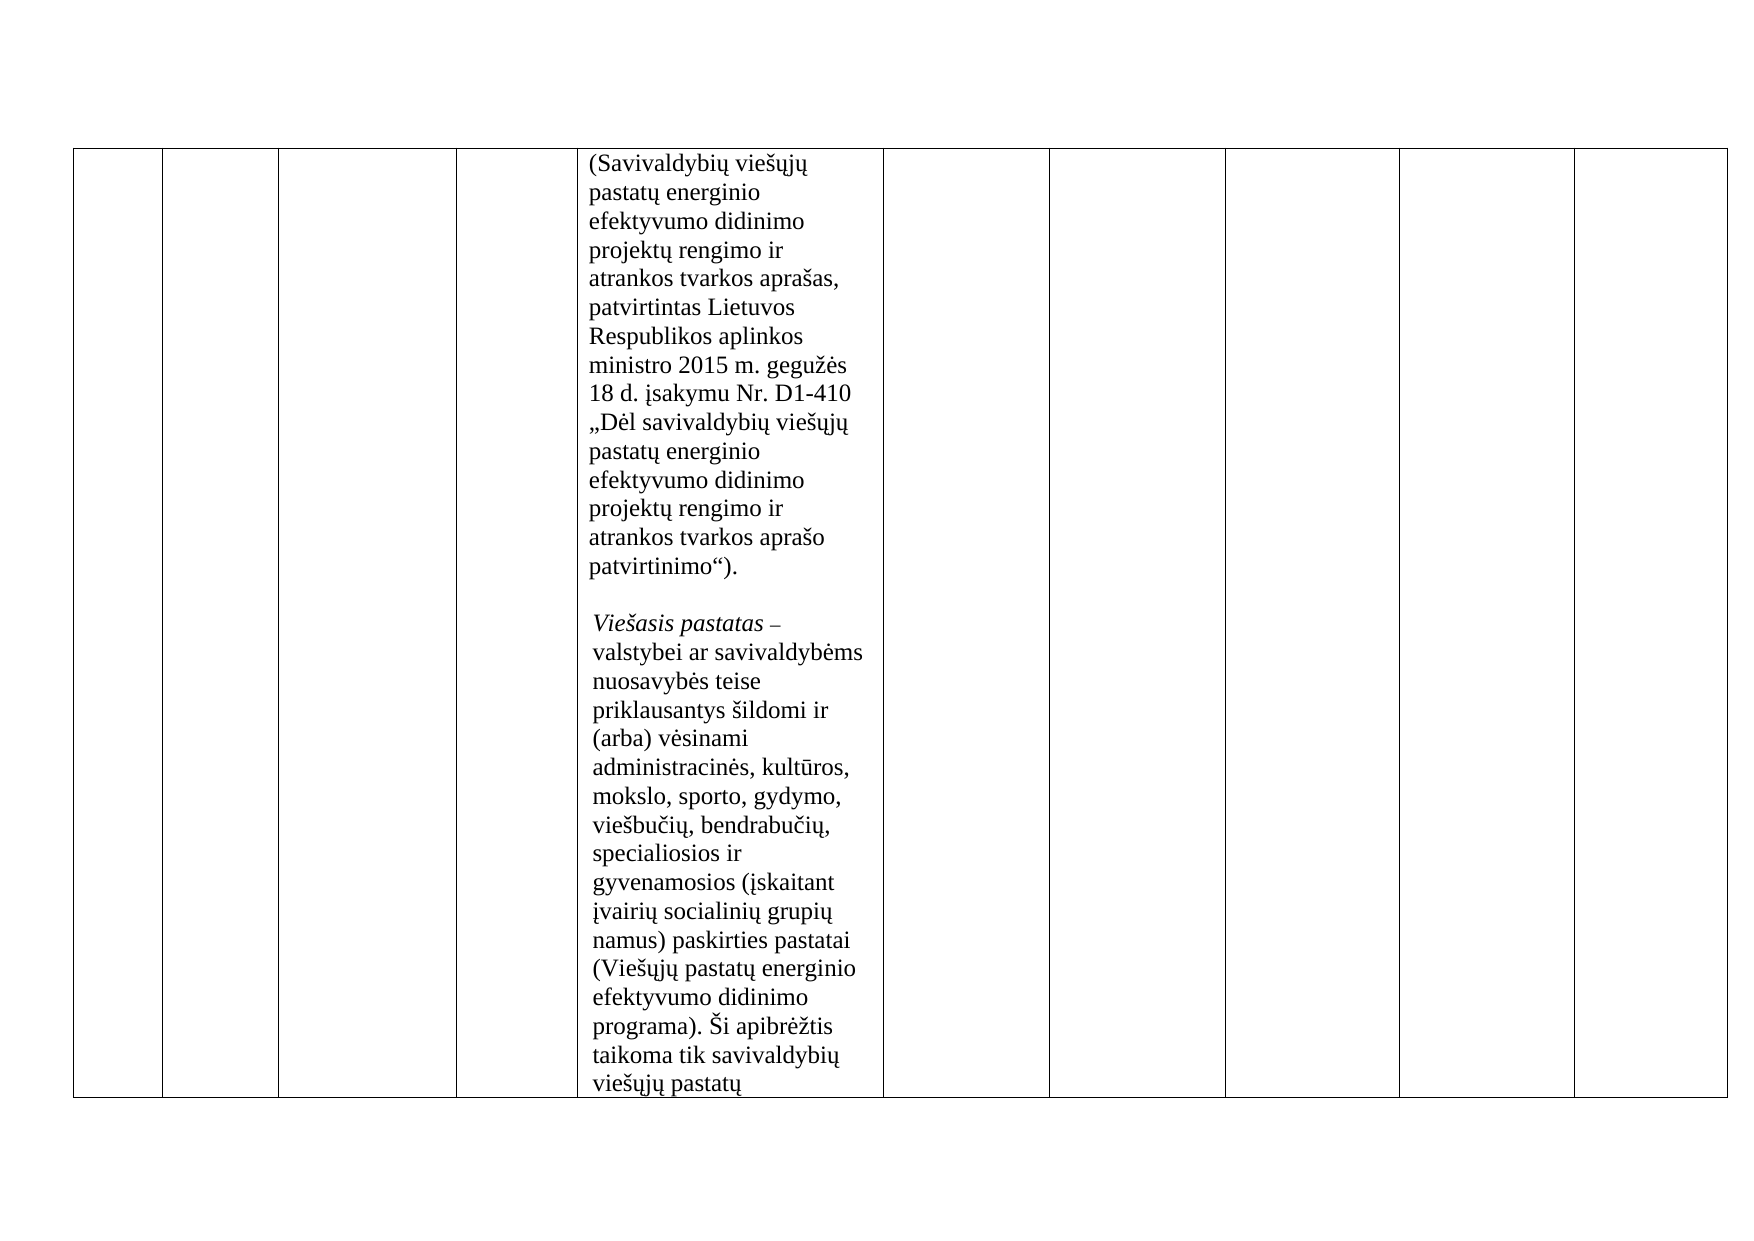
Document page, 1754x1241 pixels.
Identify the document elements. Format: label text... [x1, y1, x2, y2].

table_cell [163, 149, 278, 1097]
table_cell [457, 149, 577, 1097]
table_cell [1226, 149, 1399, 1097]
table_cell [1050, 149, 1225, 1097]
table_cell (Savivaldybių viešųjų pastatų energinio efektyvumo didinimo projektų rengimo ir atrankos tvarkos aprašas, patvirtintas Lietuvos Respublikos aplinkos ministro 2015 m. gegužės 18 d. įsakymu Nr. D1-410 „Dėl savivaldybių viešųjų pastatų energinio efektyvumo didinimo projektų rengimo ir atrankos tvarkos aprašo patvirtinimo“). Viešasis pastatas – valstybei ar savivaldybėms nuosavybės teise priklausantys šildomi ir (arba) vėsinami administracinės, kultūros, mokslo, sporto, gydymo, viešbučių, bendrabučių, specialiosios ir gyvenamosios (įskaitant įvairių socialinių grupių namus) paskirties pastatai (Viešųjų pastatų energinio efektyvumo didinimo programa). Ši apibrėžtis taikoma tik savivaldybių viešųjų pastatų [578, 149, 883, 1097]
table_cell [279, 149, 456, 1097]
table_cell [884, 149, 1049, 1097]
table_cell [1575, 149, 1727, 1097]
table_cell [1400, 149, 1574, 1097]
table_cell [74, 149, 162, 1097]
